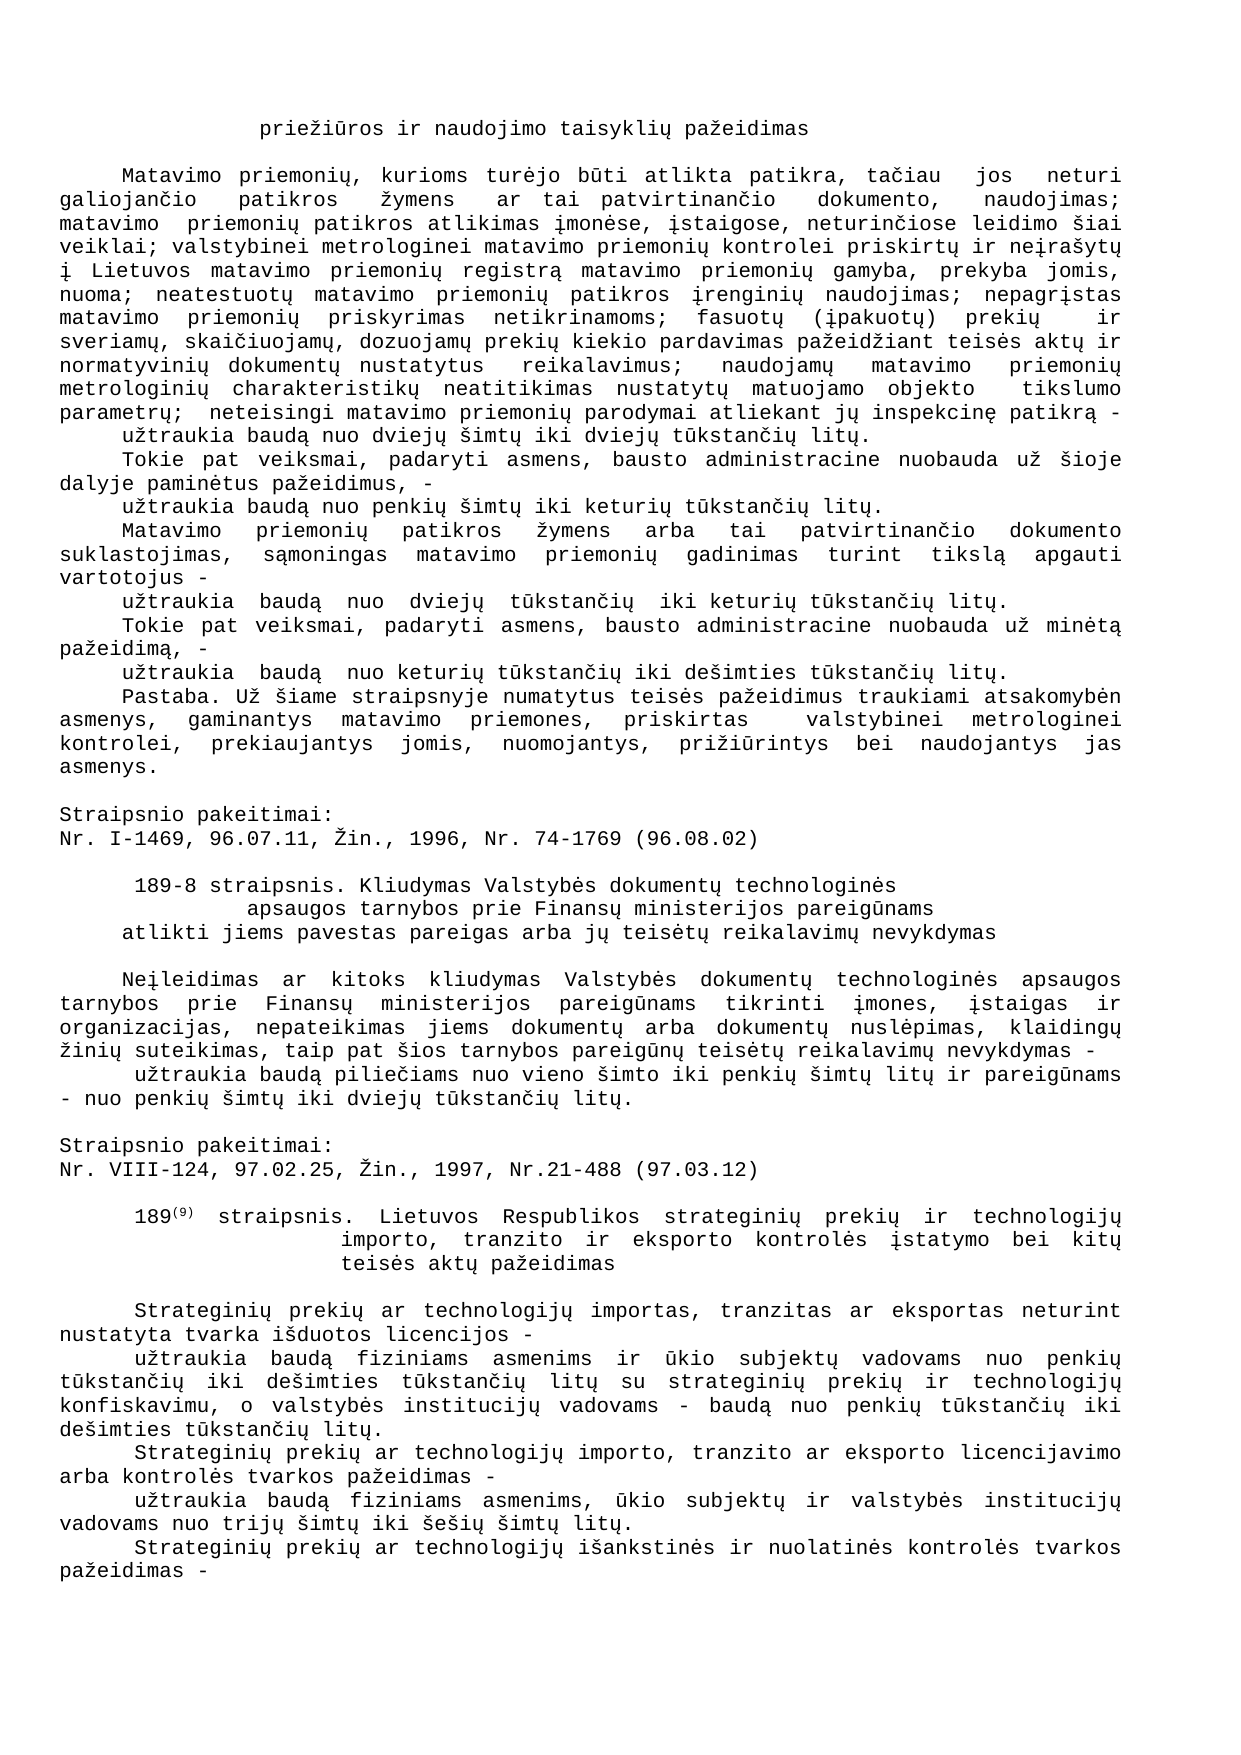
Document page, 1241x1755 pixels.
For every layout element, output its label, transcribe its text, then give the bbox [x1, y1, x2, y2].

text Matavimo priemonių patikros žymens arba tai patvirtinančio dokumento suklastojimas, sąmoningas matavimo priemonių gadinimas turint tikslą apgauti vartotojus - [59, 520, 1122, 591]
text Nr. I-1469, 96.07.11, Žin., 1996, Nr. 74-1769 (96.08.02) [59, 827, 1122, 851]
text Pastaba. Už šiame straipsnyje numatytus teisės pažeidimus traukiami atsakomybėn asmenys, gaminantys matavimo priemones, priskirtas valstybinei metrologinei kontrolei, prekiaujantys jomis, nuomojantys, prižiūrintys bei naudojantys jas asmenys. [59, 686, 1122, 780]
text priežiūros ir naudojimo taisyklių pažeidimas [59, 118, 1122, 142]
text Straipsnio pakeitimai: [59, 1135, 1122, 1158]
text atlikti jiems pavestas pareigas arba jų teisėtų reikalavimų nevykdymas [59, 922, 1122, 946]
text 189-8 straipsnis. Kliudymas Valstybės dokumentų technologinės [59, 875, 1122, 898]
text Strateginių prekių ar technologijų išankstinės ir nuolatinės kontrolės tvarkos pažeidimas - [59, 1537, 1122, 1584]
text užtraukia baudą nuo keturių tūkstančių iki dešimties tūkstančių litų. [59, 662, 1122, 686]
text Matavimo priemonių, kurioms turėjo būti atlikta patikra, tačiau jos neturi galiojančio patikros žymens ar tai patvirtinančio dokumento, naudojimas; matavimo priemonių patikros atlikimas įmonėse, įstaigose, neturinčiose leidimo šiai veiklai; valstybinei metrologinei matavimo priemonių kontrolei priskirtų ir neįrašytų į Lietuvos matavimo priemonių registrą matavimo priemonių gamyba, prekyba jomis, nuoma; neatestuotų matavimo priemonių patikros įrenginių naudojimas; nepagrįstas matavimo priemonių priskyrimas netikrinamoms; fasuotų (įpakuotų) prekių ir sveriamų, skaičiuojamų, dozuojamų prekių kiekio pardavimas pažeidžiant teisės aktų ir normatyvinių dokumentų nustatytus reikalavimus; naudojamų matavimo priemonių metrologinių charakteristikų neatitikimas nustatytų matuojamo objekto tikslumo parametrų; neteisingi matavimo priemonių parodymai atliekant jų inspekcinę patikrą - [59, 165, 1122, 426]
text Tokie pat veiksmai, padaryti asmens, bausto administracine nuobauda už šioje dalyje paminėtus pažeidimus, - [59, 449, 1122, 496]
text užtraukia baudą fiziniams asmenims, ūkio subjektų ir valstybės institucijų vadovams nuo trijų šimtų iki šešių šimtų litų. [59, 1489, 1122, 1537]
text apsaugos tarnybos prie Finansų ministerijos pareigūnams [59, 898, 1122, 922]
text užtraukia baudą nuo penkių šimtų iki keturių tūkstančių litų. [59, 496, 1122, 520]
text Strateginių prekių ar technologijų importo, tranzito ar eksporto licencijavimo arba kontrolės tvarkos pažeidimas - [59, 1442, 1122, 1489]
text Tokie pat veiksmai, padaryti asmens, bausto administracine nuobauda už minėtą pažeidimą, - [59, 615, 1122, 662]
text užtraukia baudą piliečiams nuo vieno šimto iki penkių šimtų litų ir pareigūnams - nuo penkių šimtų iki dviejų tūkstančių litų. [59, 1064, 1122, 1111]
text 189(9) straipsnis. Lietuvos Respublikos strateginių prekių ir technologijų importo, tranzito ir eksporto kontrolės įstatymo bei kitų teisės aktų pažeidimas [134, 1206, 1122, 1277]
text Nr. VIII-124, 97.02.25, Žin., 1997, Nr.21-488 (97.03.12) [59, 1158, 1122, 1182]
text užtraukia baudą nuo dviejų šimtų iki dviejų tūkstančių litų. [59, 426, 1122, 449]
text užtraukia baudą nuo dviejų tūkstančių iki keturių tūkstančių litų. [59, 591, 1122, 615]
text užtraukia baudą fiziniams asmenims ir ūkio subjektų vadovams nuo penkių tūkstančių iki dešimties tūkstančių litų su strateginių prekių ir technologijų konfiskavimu, o valstybės institucijų vadovams - baudą nuo penkių tūkstančių iki dešimties tūkstančių litų. [59, 1348, 1122, 1442]
text Neįleidimas ar kitoks kliudymas Valstybės dokumentų technologinės apsaugos tarnybos prie Finansų ministerijos pareigūnams tikrinti įmones, įstaigas ir organizacijas, nepateikimas jiems dokumentų arba dokumentų nuslėpimas, klaidingų žinių suteikimas, taip pat šios tarnybos pareigūnų teisėtų reikalavimų nevykdymas - [59, 969, 1122, 1064]
text Strateginių prekių ar technologijų importas, tranzitas ar eksportas neturint nustatyta tvarka išduotos licencijos - [59, 1300, 1122, 1348]
text Straipsnio pakeitimai: [59, 804, 1122, 827]
